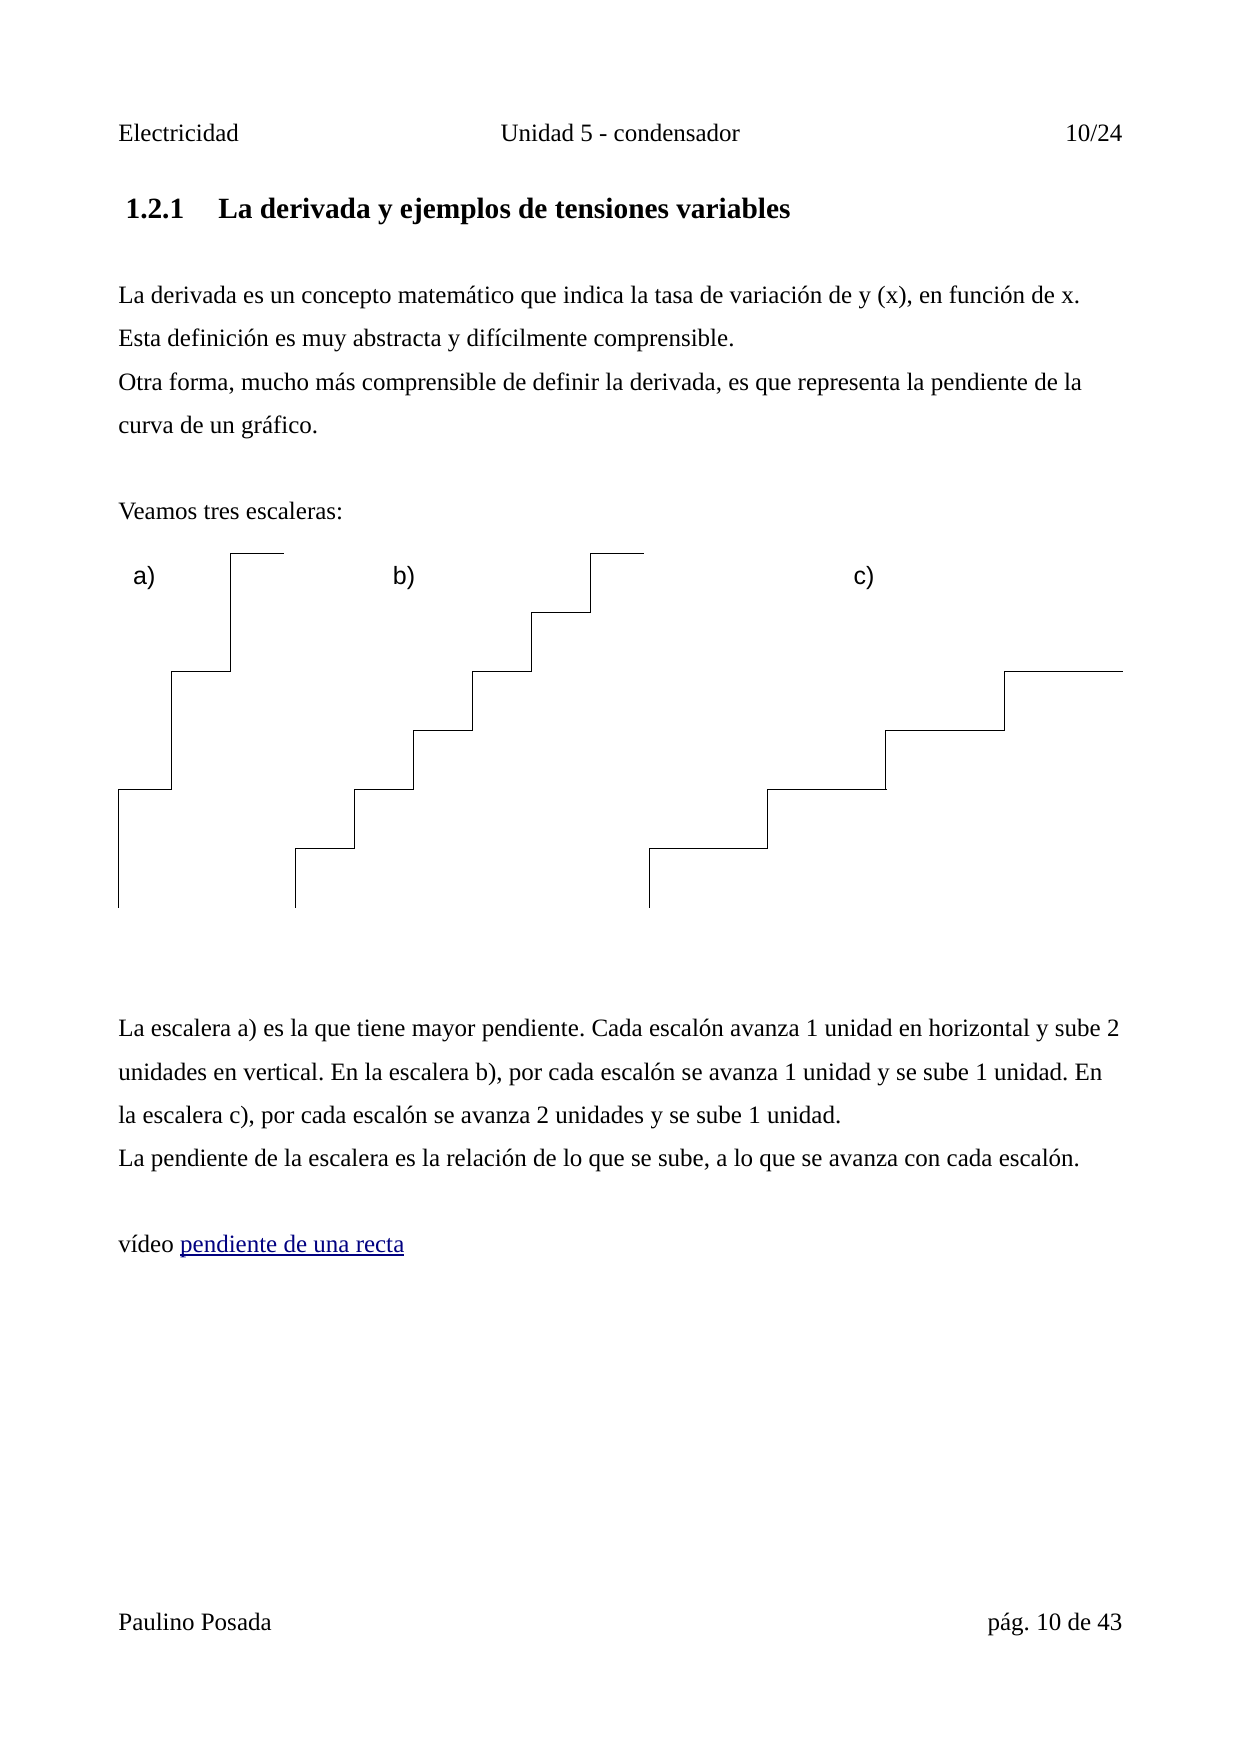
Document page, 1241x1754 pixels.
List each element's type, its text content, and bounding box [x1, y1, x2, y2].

text La derivada es un concepto matemático que indica la tasa de variación de y (x), en función de x. Esta definición es muy abstracta y difícilmente comprensible. [118, 280, 1122, 352]
text La escalera a) es la que tiene mayor pendiente. Cada escalón avanza 1 unidad en horizontal y sube 2 unidades en vertical. En la escalera b), por cada escalón se avanza 1 unidad y se sube 1 unidad. En la escalera c), por cada escalón se avanza 2 unidades y se sube 1 unidad. [118, 1013, 1122, 1128]
text Veamos tres escaleras: [118, 496, 1122, 525]
subtitle La derivada y ejemplos de tensiones variables [118, 191, 1122, 225]
text La pendiente de la escalera es la relación de lo que se sube, a lo que se avanza con cada escalón. [118, 1143, 1122, 1172]
text Otra forma, mucho más comprensible de definir la derivada, es que representa la pendiente de la curva de un gráfico. [118, 367, 1122, 438]
text vídeo pendiente de una recta [118, 1229, 1122, 1258]
